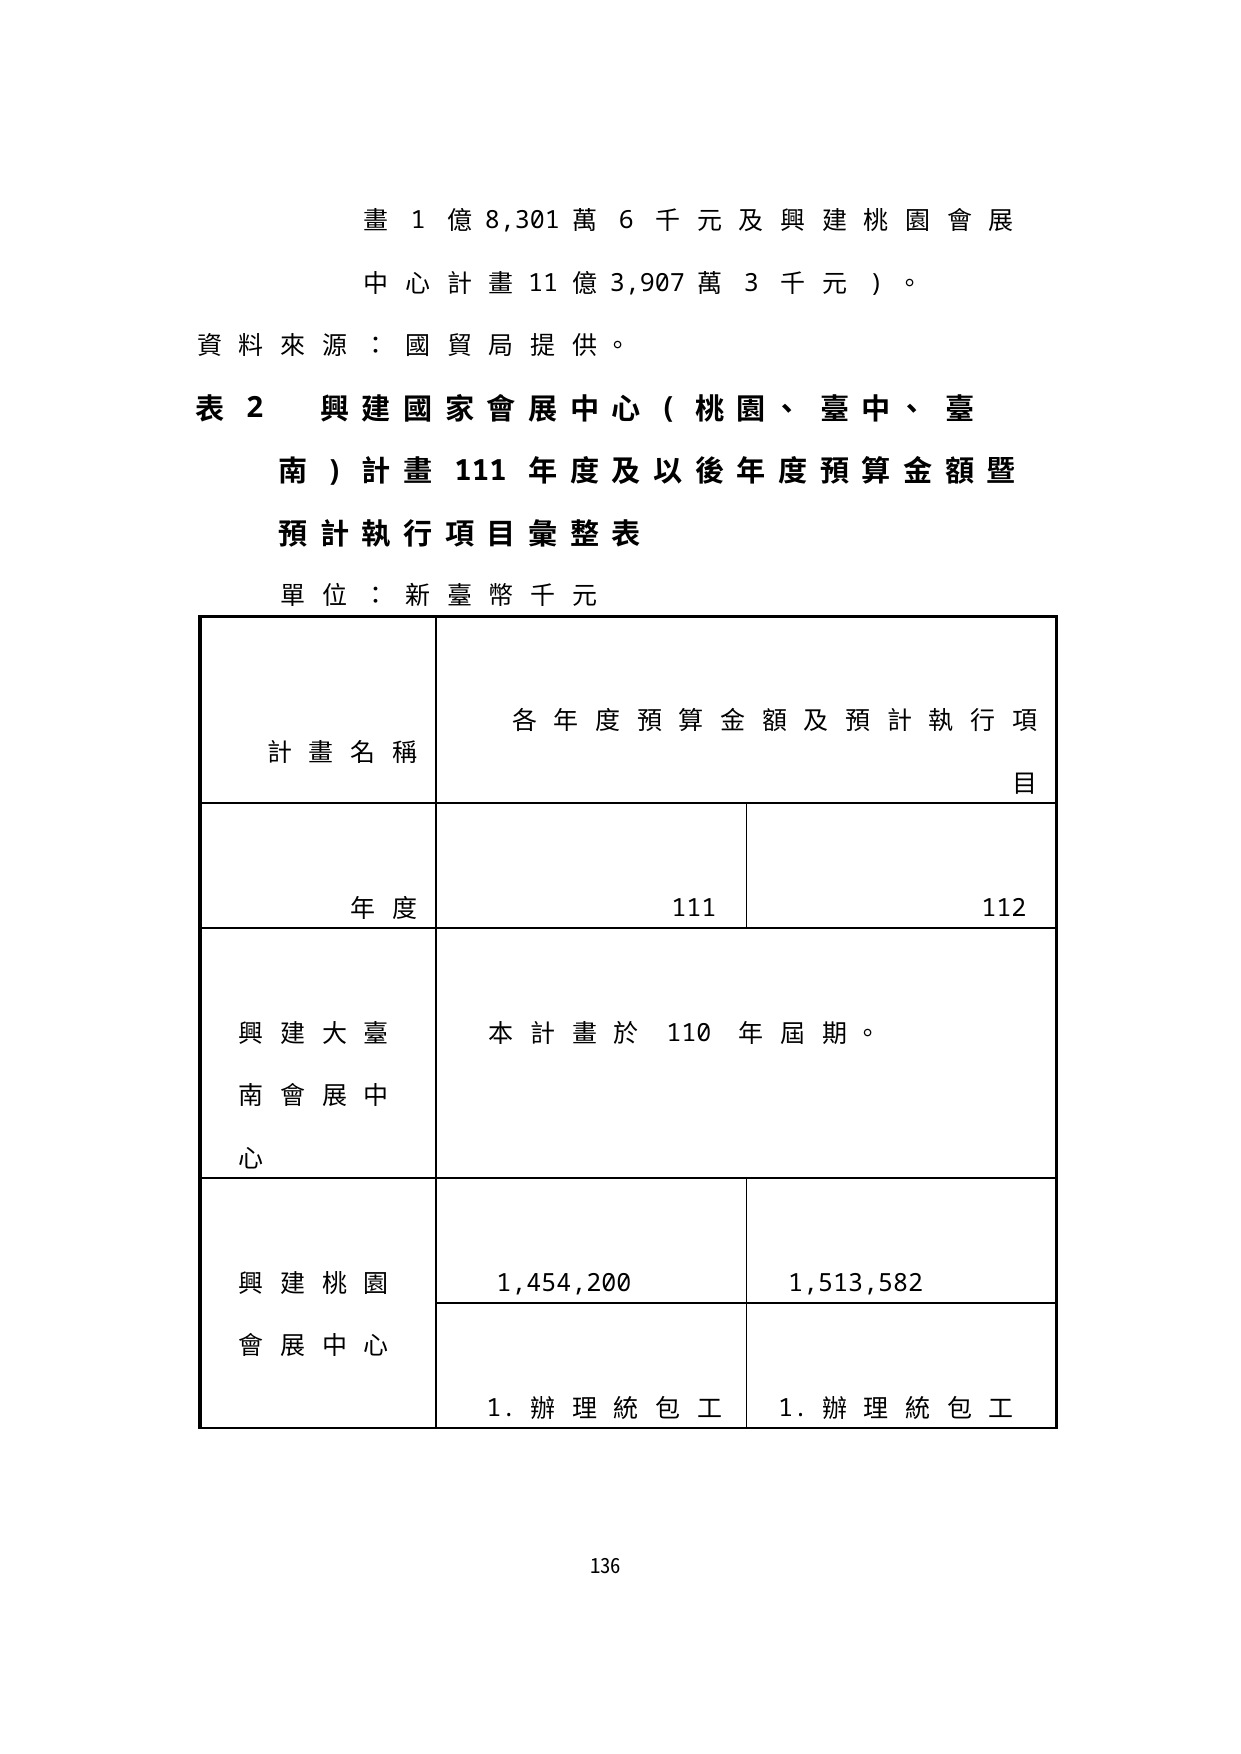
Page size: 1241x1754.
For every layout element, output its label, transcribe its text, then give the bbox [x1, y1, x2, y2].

table_cell 1,454,200 [437, 1179, 746, 1302]
text 資料來源：國貿局提供。 [189, 302, 1022, 365]
table_cell 興建桃園會展中心 [202, 1179, 435, 1427]
table_cell 1.辦理統包工 [437, 1304, 746, 1427]
table_cell 1.辦理統包工 [747, 1304, 1055, 1427]
text 畫1億8,301萬6千元及興建桃園會展中心計畫11億3,907萬3千元)。 [189, 177, 1022, 302]
table_cell 興建大臺南會展中心 [202, 929, 435, 1177]
table_header 各年度預算金額及預計執行項目 [437, 618, 1055, 802]
table_cell 本計畫於110年屆期。 [437, 929, 1055, 1177]
table_cell 111 [437, 804, 746, 927]
table_header 計畫名稱 [202, 618, 435, 802]
table_cell 112 [747, 804, 1055, 927]
table_cell 1,513,582 [747, 1179, 1055, 1302]
table_cell 年度 [202, 804, 435, 927]
text 表2 興建國家會展中心(桃園、臺中、臺南)計畫111年度及以後年度預算金額暨預計執行項目彙整表 單位：新臺幣千元 [189, 365, 1022, 615]
